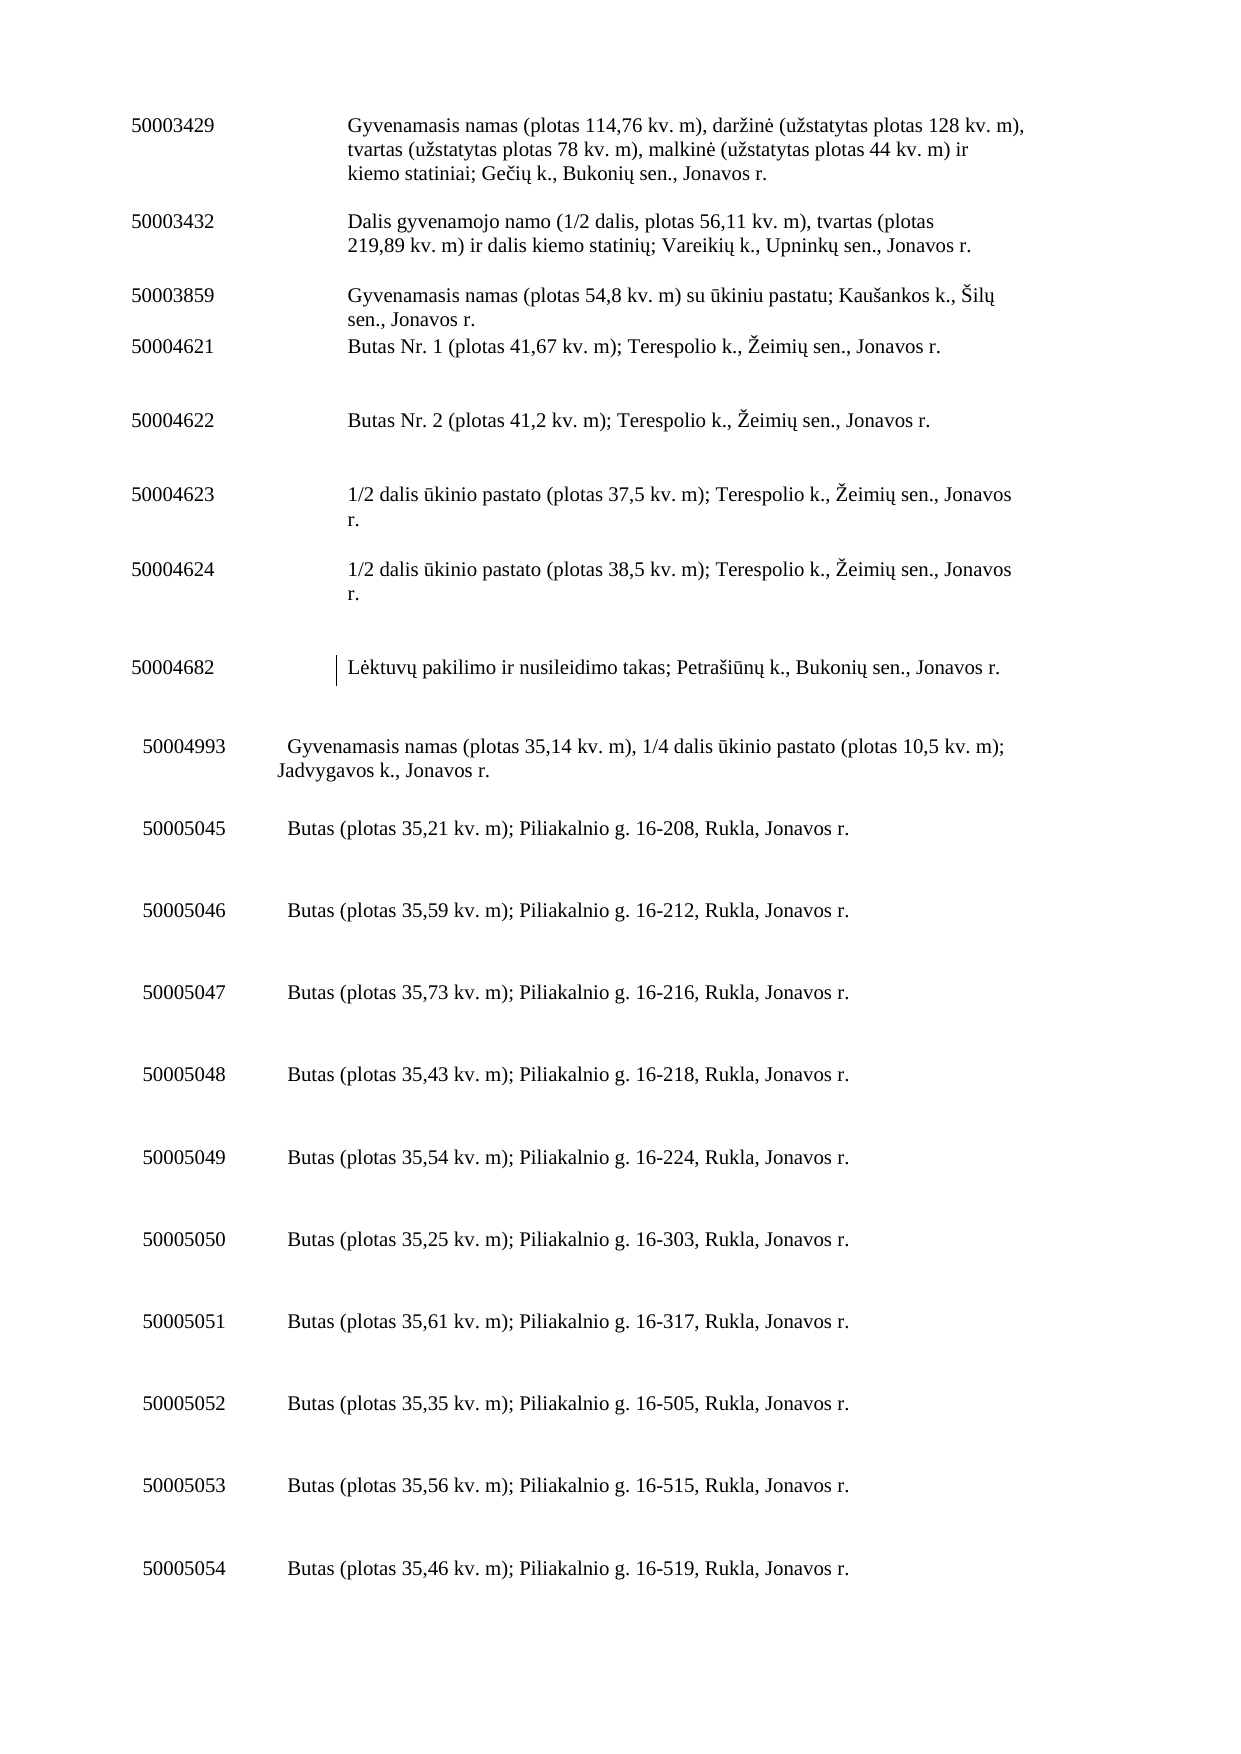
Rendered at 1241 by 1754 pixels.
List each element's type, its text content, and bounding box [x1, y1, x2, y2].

table_cell 50004624 [115, 557, 336, 607]
table_cell [1037, 283, 1066, 334]
table_cell [1170, 209, 1240, 259]
table_cell [1066, 283, 1155, 334]
table_cell 50004621 [115, 334, 336, 384]
table_cell [115, 458, 1155, 482]
table_cell [1170, 655, 1240, 686]
table_cell [1170, 185, 1240, 209]
table_cell [1155, 259, 1170, 283]
table_cell [1170, 259, 1240, 283]
table_cell 50005049 Butas (plotas 35,54 kv. m); Piliakalnio g. 16-224, Rukla, Jonavos r. [126, 1145, 1155, 1227]
table_cell [1155, 483, 1170, 533]
table_cell [1037, 408, 1066, 458]
table_cell [1155, 209, 1170, 259]
table_cell [1170, 557, 1240, 607]
table_cell [1170, 631, 1240, 655]
table_cell [1170, 408, 1240, 458]
table_cell 50003859 [115, 283, 336, 334]
table_cell Gyvenamasis namas (plotas 54,8 kv. m) su ūkiniu pastatu; Kaušankos k., Šilų sen., Jonavos r. [336, 283, 1037, 334]
table_cell Dalis gyvenamojo namo (1/2 dalis, plotas 56,11 kv. m), tvartas (plotas 219,89 kv. m) ir dalis kiemo statinių; Vareikių k., Upninkų sen., Jonavos r. [336, 209, 1037, 259]
table_cell [1155, 113, 1170, 185]
table_cell [115, 533, 1155, 557]
table_cell [1170, 483, 1240, 533]
table_cell 50005048 Butas (plotas 35,43 kv. m); Piliakalnio g. 16-218, Rukla, Jonavos r. [126, 1063, 1155, 1144]
table_cell 50004993 Gyvenamasis namas (plotas 35,14 kv. m), 1/4 dalis ūkinio pastato (plotas 10,5 kv. m); Jadvygavos k., Jonavos r. [126, 734, 1155, 816]
table_cell [115, 89, 1155, 113]
table_cell [1155, 710, 1170, 1638]
table_cell 50005051 Butas (plotas 35,61 kv. m); Piliakalnio g. 16-317, Rukla, Jonavos r. [126, 1309, 1155, 1391]
table_cell [1066, 334, 1155, 384]
table_cell [1155, 334, 1170, 384]
table_cell [1066, 557, 1155, 607]
table_cell 50003429 [115, 113, 336, 185]
table_cell 50005052 Butas (plotas 35,35 kv. m); Piliakalnio g. 16-505, Rukla, Jonavos r. [126, 1391, 1155, 1473]
table_cell [1170, 607, 1240, 631]
table_cell 50005053 Butas (plotas 35,56 kv. m); Piliakalnio g. 16-515, Rukla, Jonavos r. [126, 1473, 1155, 1556]
table_cell 50004682 [115, 655, 336, 686]
table_cell 50003432 [115, 209, 336, 259]
table_cell [1155, 533, 1170, 557]
table_cell [1170, 458, 1240, 482]
table_cell [115, 384, 1155, 408]
table_cell [1155, 686, 1170, 709]
table_cell [1155, 283, 1170, 334]
table_cell 50004622 [115, 408, 336, 458]
table_cell [1170, 384, 1240, 408]
table_cell [1037, 209, 1066, 259]
table_cell [1155, 384, 1170, 408]
table_cell [1037, 557, 1066, 607]
table_cell 50004623 [115, 483, 336, 533]
table_cell [1155, 557, 1170, 607]
table_cell [1037, 334, 1066, 384]
table_cell [1170, 89, 1240, 113]
table_cell [1066, 209, 1155, 259]
table_cell [1170, 710, 1240, 1638]
table_cell [1170, 686, 1240, 709]
table_cell [1037, 483, 1066, 533]
table_cell [1170, 334, 1240, 384]
table_cell [1066, 113, 1155, 185]
table_cell [115, 686, 1155, 709]
table_cell Butas Nr. 2 (plotas 41,2 kv. m); Terespolio k., Žeimių sen., Jonavos r. [336, 408, 1037, 458]
table_cell [115, 631, 1155, 655]
table_cell 50005046 Butas (plotas 35,59 kv. m); Piliakalnio g. 16-212, Rukla, Jonavos r. [126, 898, 1155, 980]
table_cell [1037, 113, 1066, 185]
table_cell [1155, 408, 1170, 458]
table_cell 50005050 Butas (plotas 35,25 kv. m); Piliakalnio g. 16-303, Rukla, Jonavos r. [126, 1227, 1155, 1309]
table_cell [1170, 113, 1240, 185]
table_cell [115, 259, 1155, 283]
table_cell [1066, 408, 1155, 458]
table_cell 50005045 Butas (plotas 35,21 kv. m); Piliakalnio g. 16-208, Rukla, Jonavos r. [126, 816, 1155, 898]
table_cell [1170, 533, 1240, 557]
table_cell [1170, 283, 1240, 334]
table_cell 50005047 Butas (plotas 35,73 kv. m); Piliakalnio g. 16-216, Rukla, Jonavos r. [126, 980, 1155, 1062]
table_cell [1155, 185, 1170, 209]
table_cell Lėktuvų pakilimo ir nusileidimo takas; Petrašiūnų k., Bukonių sen., Jonavos r. [337, 655, 1155, 686]
table_cell Butas Nr. 1 (plotas 41,67 kv. m); Terespolio k., Žeimių sen., Jonavos r. [336, 334, 1037, 384]
table_cell [1155, 607, 1170, 631]
table_cell [115, 185, 1155, 209]
table_cell [115, 710, 1155, 1638]
table_header [126, 710, 257, 734]
table_cell [1155, 631, 1170, 655]
table_cell 1/2 dalis ūkinio pastato (plotas 37,5 kv. m); Terespolio k., Žeimių sen., Jonavos r. [336, 483, 1037, 533]
table_cell [1155, 655, 1170, 686]
table_cell [115, 607, 1155, 631]
table_cell [1066, 483, 1155, 533]
table_cell [1155, 458, 1170, 482]
table_cell 50005054 Butas (plotas 35,46 kv. m); Piliakalnio g. 16-519, Rukla, Jonavos r. [126, 1556, 1155, 1638]
table_cell Gyvenamasis namas (plotas 114,76 kv. m), daržinė (užstatytas plotas 128 kv. m), tvartas (užstatytas plotas 78 kv. m), malkinė (užstatytas plotas 44 kv. m) ir kiemo statiniai; Gečių k., Bukonių sen., Jonavos r. [336, 113, 1037, 185]
table_cell 1/2 dalis ūkinio pastato (plotas 38,5 kv. m); Terespolio k., Žeimių sen., Jonavos r. [336, 557, 1037, 607]
table_cell [1155, 89, 1170, 113]
table_header [258, 710, 1155, 734]
